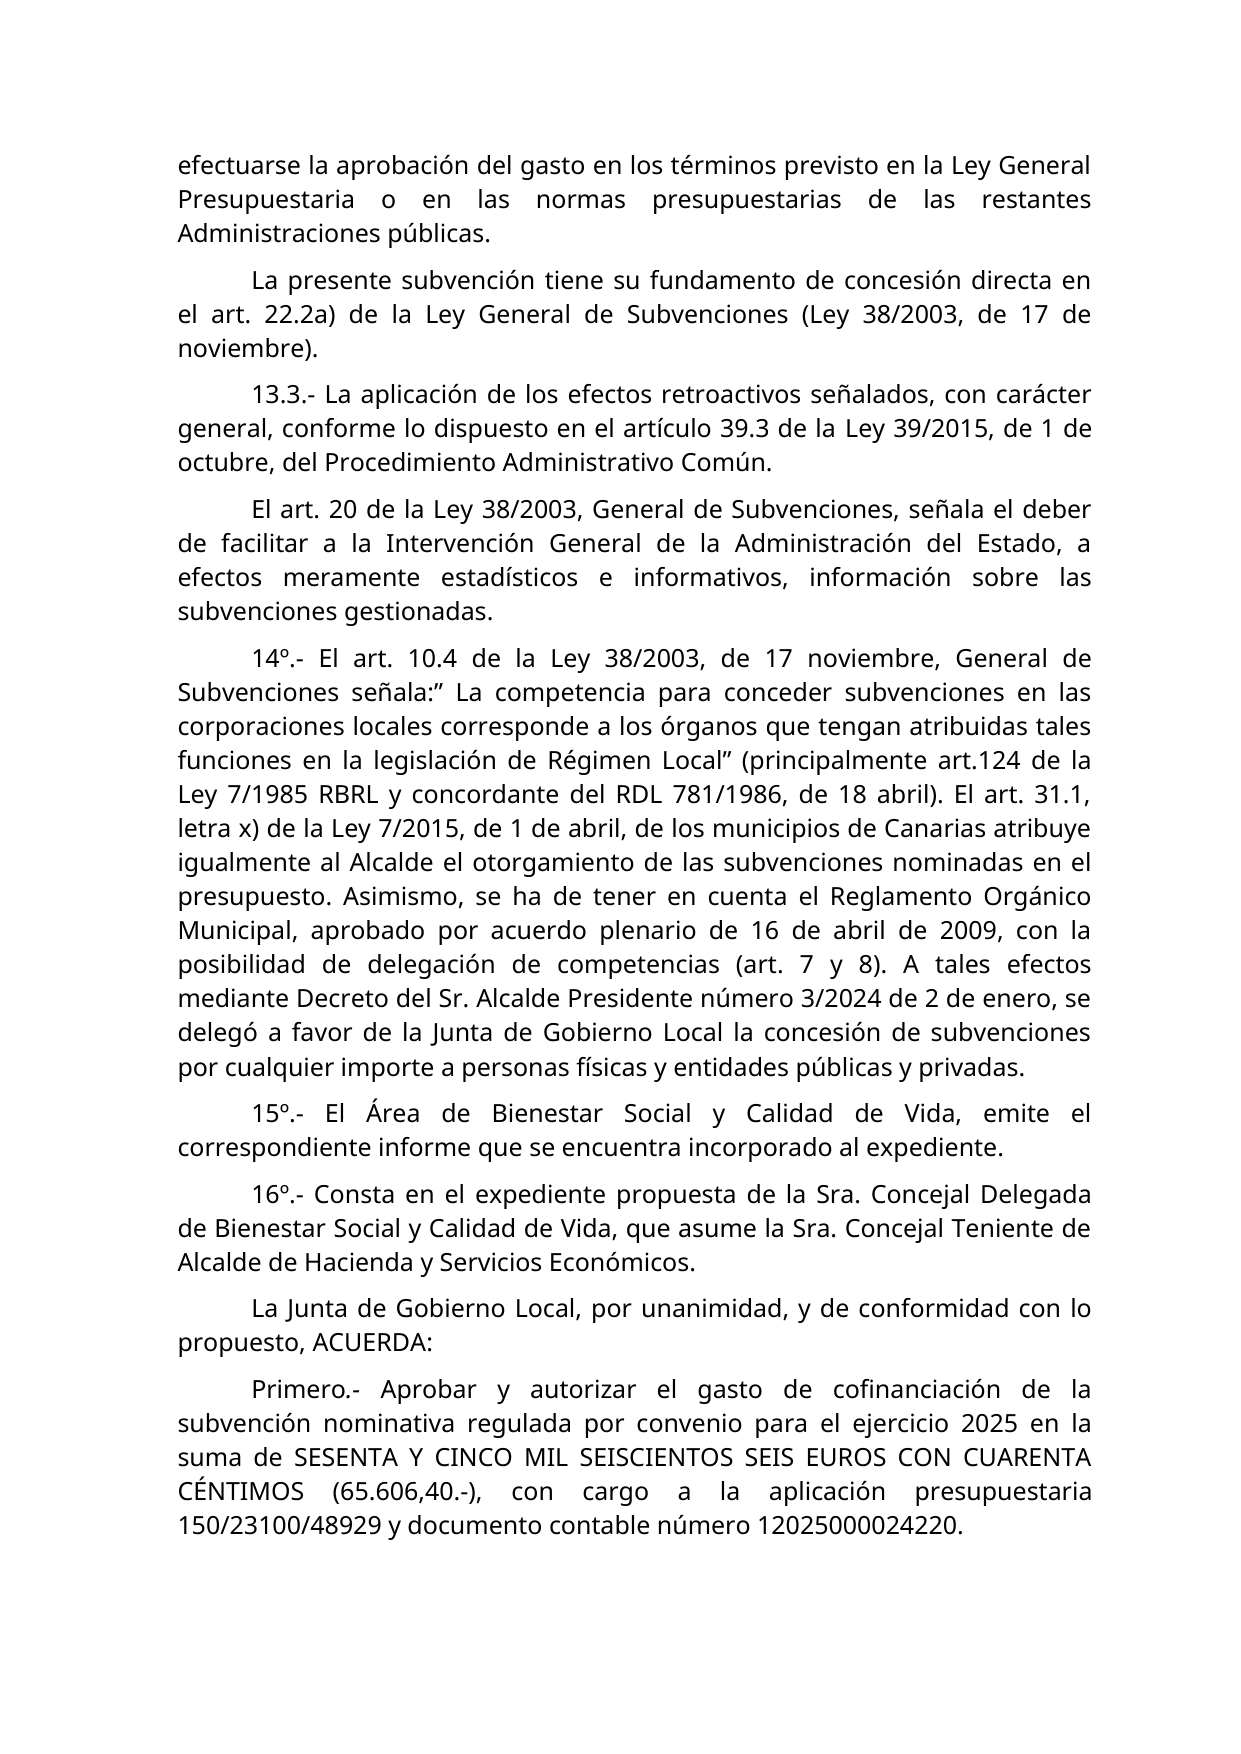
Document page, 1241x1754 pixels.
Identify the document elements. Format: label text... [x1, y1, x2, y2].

text 16º.- Consta en el expediente propuesta de la Sra. Concejal Delegada de Bienestar Social y Calidad de Vida, que asume la Sra. Concejal Teniente de Alcalde de Hacienda y Servicios Económicos. [177, 1176, 1093, 1278]
text La presente subvención tiene su fundamento de concesión directa en el art. 22.2a) de la Ley General de Subvenciones (Ley 38/2003, de 17 de noviembre). [177, 262, 1093, 364]
text 15º.- El Área de Bienestar Social y Calidad de Vida, emite el correspondiente informe que se encuentra incorporado al expediente. [177, 1096, 1093, 1164]
text Primero.- Aprobar y autorizar el gasto de cofinanciación de la subvención nominativa regulada por convenio para el ejercicio 2025 en la suma de SESENTA Y CINCO MIL SEISCIENTOS SEIS EUROS CON CUARENTA CÉNTIMOS (65.606,40.-), con cargo a la aplicación presupuestaria 150/23100/48929 y documento contable número 12025000024220. [177, 1372, 1093, 1542]
text efectuarse la aprobación del gasto en los términos previsto en la Ley General Presupuestaria o en las normas presupuestarias de las restantes Administraciones públicas. [177, 148, 1093, 250]
text 14º.- El art. 10.4 de la Ley 38/2003, de 17 noviembre, General de Subvenciones señala:” La competencia para conceder subvenciones en las corporaciones locales corresponde a los órganos que tengan atribuidas tales funciones en la legislación de Régimen Local” (principalmente art.124 de la Ley 7/1985 RBRL y concordante del RDL 781/1986, de 18 abril). El art. 31.1, letra x) de la Ley 7/2015, de 1 de abril, de los municipios de Canarias atribuye igualmente al Alcalde el otorgamiento de las subvenciones nominadas en el presupuesto. Asimismo, se ha de tener en cuenta el Reglamento Orgánico Municipal, aprobado por acuerdo plenario de 16 de abril de 2009, con la posibilidad de delegación de competencias (art. 7 y 8). A tales efectos mediante Decreto del Sr. Alcalde Presidente número 3/2024 de 2 de enero, se delegó a favor de la Junta de Gobierno Local la concesión de subvenciones por cualquier importe a personas físicas y entidades públicas y privadas. [177, 640, 1093, 1083]
text La Junta de Gobierno Local, por unanimidad, y de conformidad con lo propuesto, ACUERDA: [177, 1291, 1093, 1359]
text 13.3.- La aplicación de los efectos retroactivos señalados, con carácter general, conforme lo dispuesto en el artículo 39.3 de la Ley 39/2015, de 1 de octubre, del Procedimiento Administrativo Común. [177, 377, 1093, 479]
text El art. 20 de la Ley 38/2003, General de Subvenciones, señala el deber de facilitar a la Intervención General de la Administración del Estado, a efectos meramente estadísticos e informativos, información sobre las subvenciones gestionadas. [177, 492, 1093, 628]
